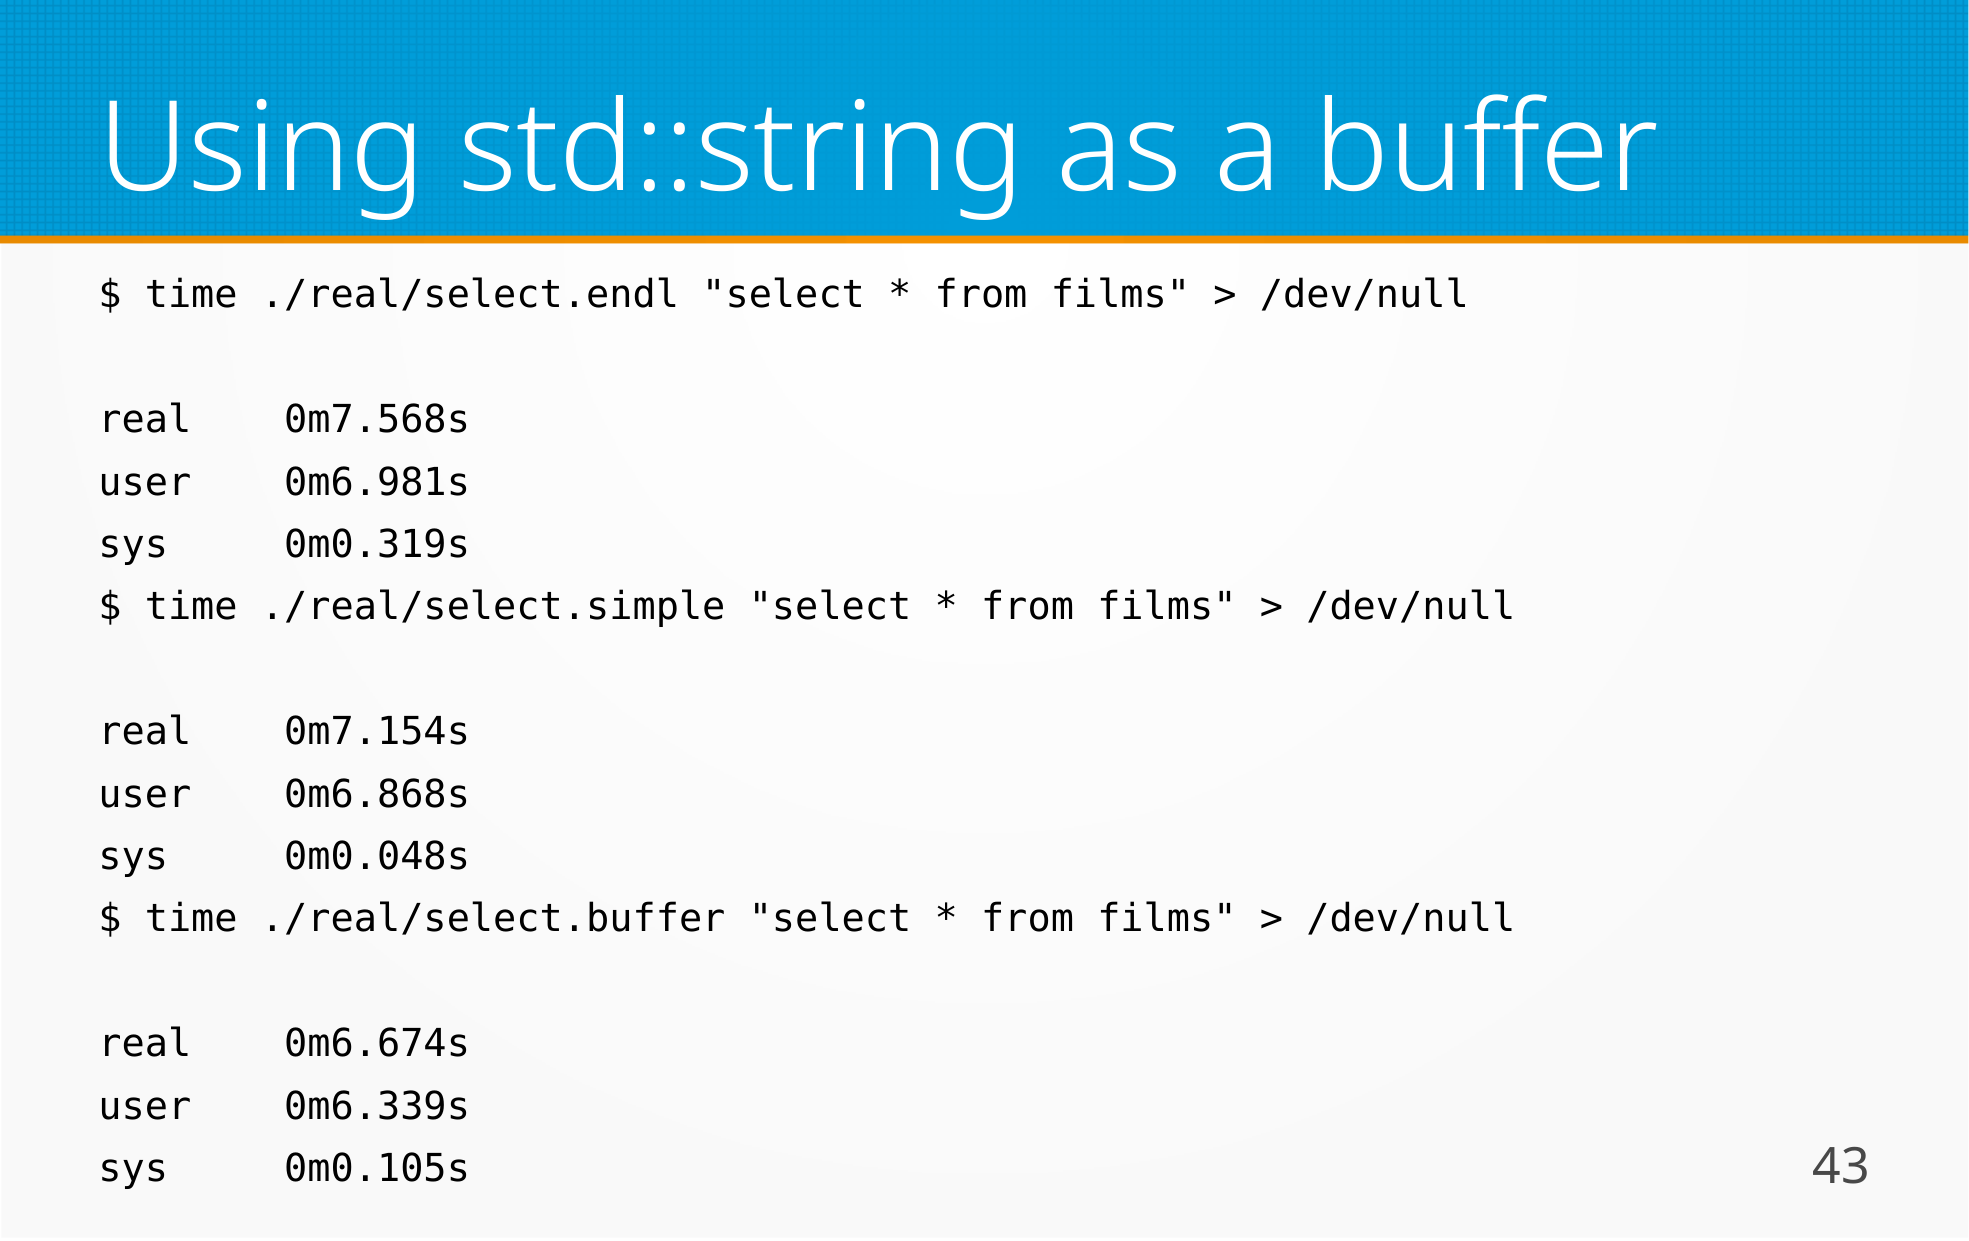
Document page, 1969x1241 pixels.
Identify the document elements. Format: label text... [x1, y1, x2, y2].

picture [0, 236, 1969, 1241]
title Using std::string as a buffer [98, 19, 1870, 227]
list $ time ./real/select.endl "select * from films" > /dev/null real 0m7.568s user 0m6.981s sys 0m0.319s $ time ./real/select.simple "select * from films" > /dev/null real 0m7.154s user 0m6.868s sys 0m0.048s $ time ./real/select.buffer "select * from films" > /dev/null real 0m6.674s user 0m6.339s sys 0m0.105s [98, 271, 1861, 1193]
